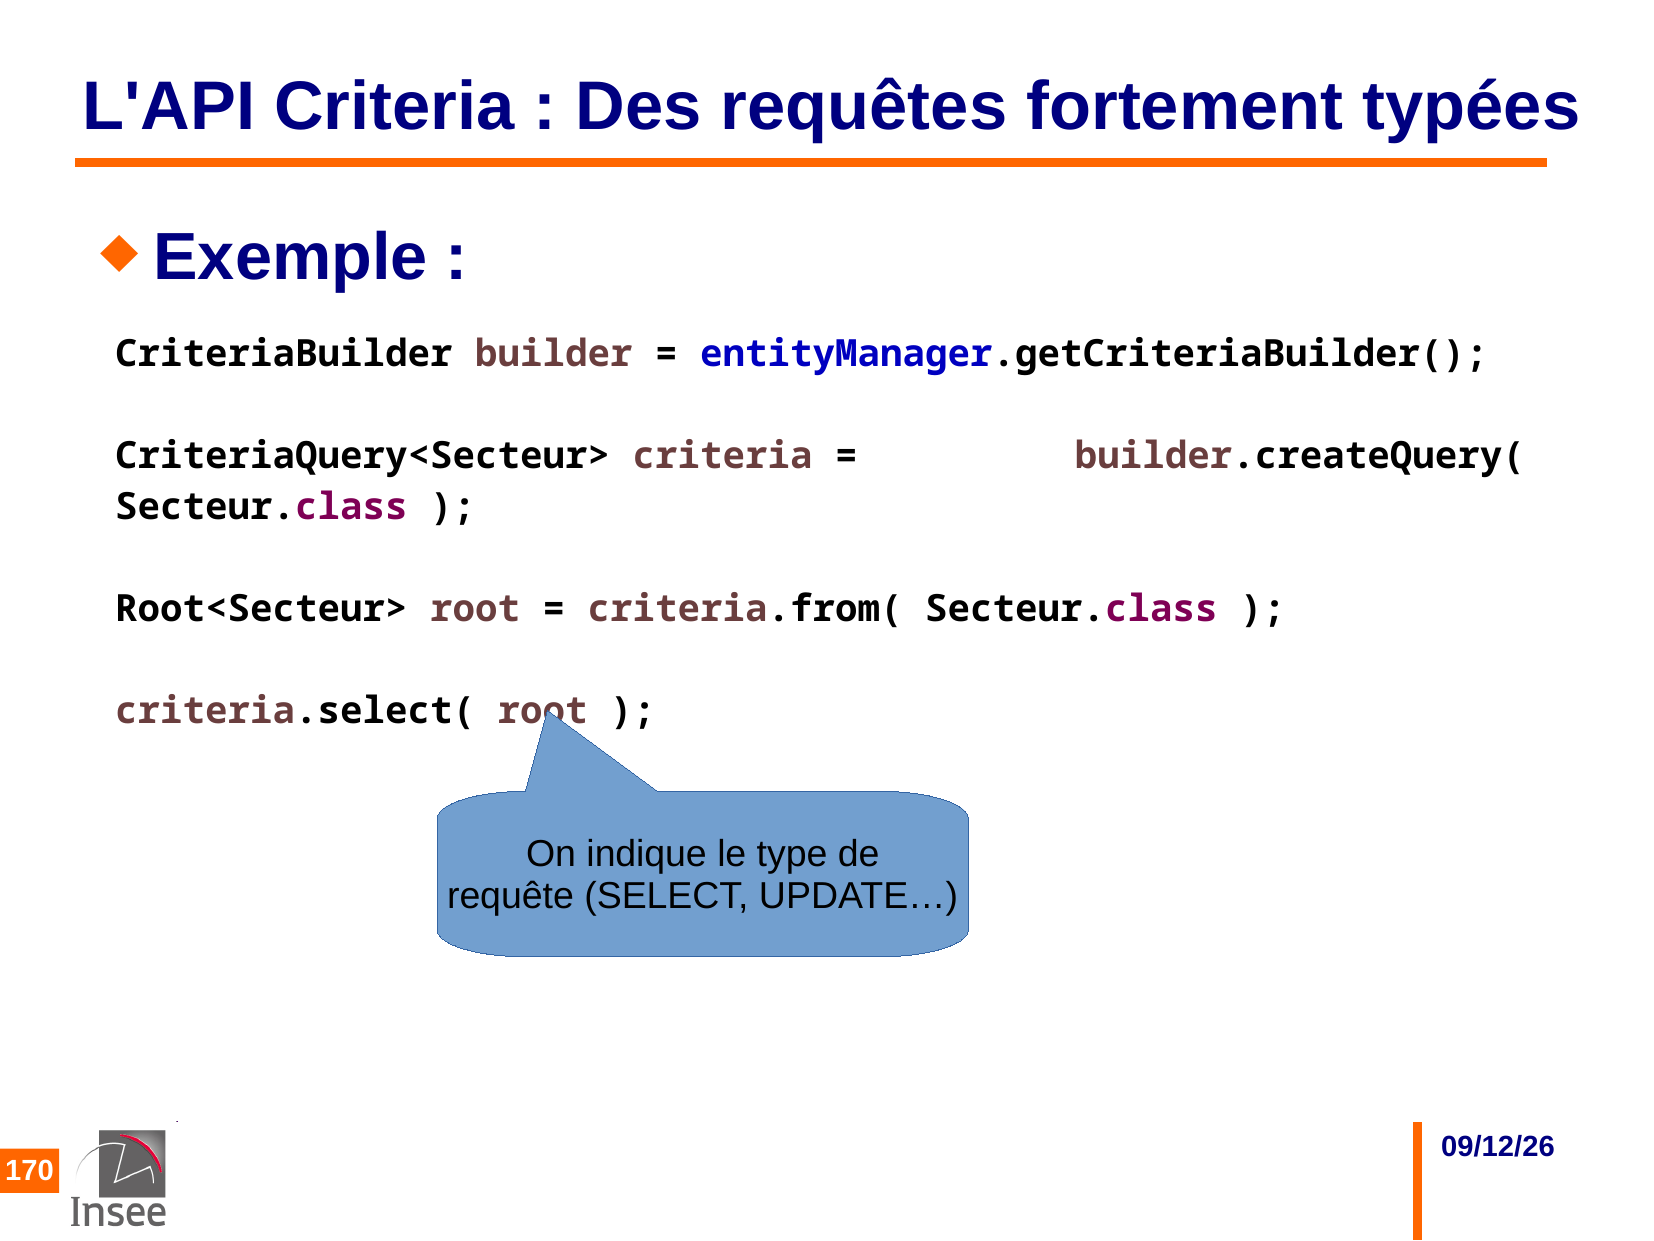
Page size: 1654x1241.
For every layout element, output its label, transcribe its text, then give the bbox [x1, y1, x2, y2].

picture [62, 1121, 178, 1241]
title L'API Criteria : Des requêtes fortement typées [82, 49, 1619, 163]
text_box CriteriaBuilder builder = entityManager.getCriteriaBuilder(); CriteriaQuery<Secteur> criteria = builder.createQuery( Secteur.class ); Root<Secteur> root = criteria.from( Secteur.class ); criteria.select( root ); [100, 318, 1548, 945]
text_box On indique le type de requête (SELECT, UPDATE…) [437, 710, 969, 957]
list Exemple : [82, 219, 1571, 1052]
